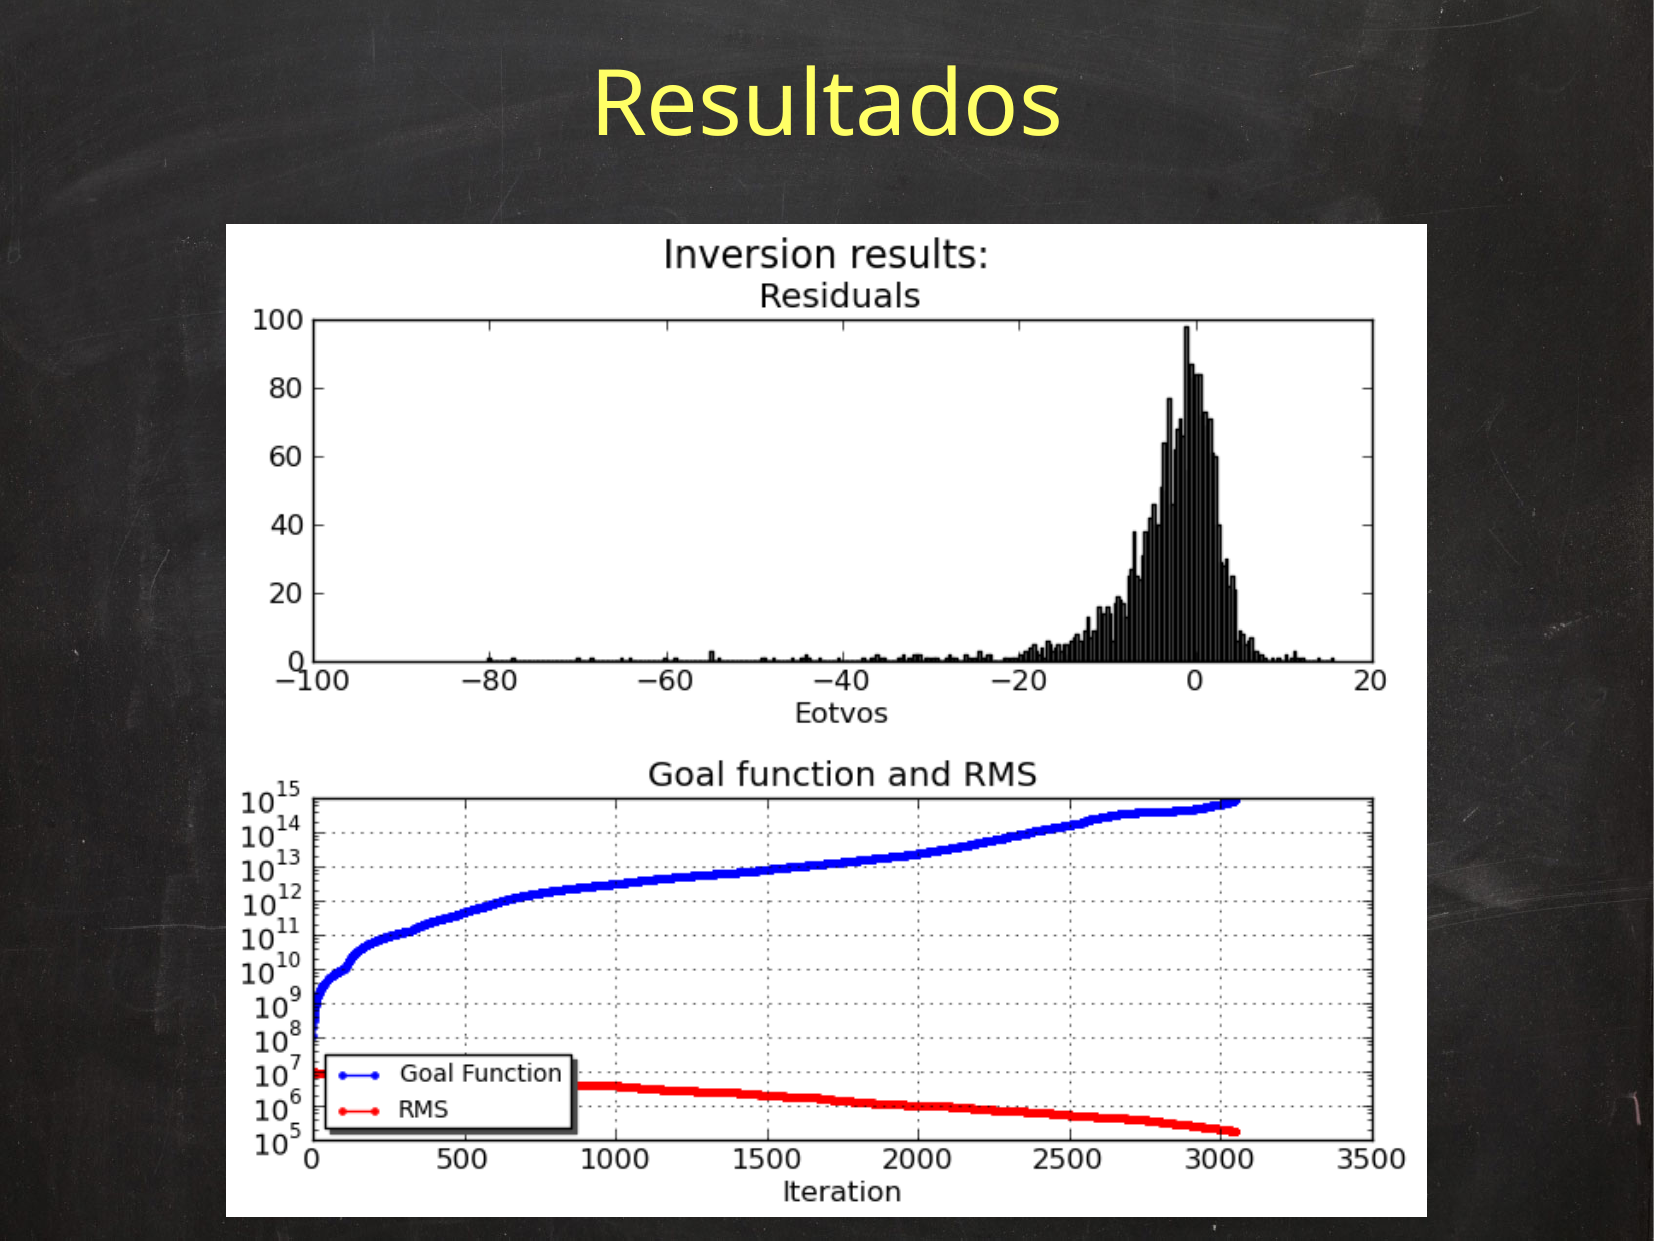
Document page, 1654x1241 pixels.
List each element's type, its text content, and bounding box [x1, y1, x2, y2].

picture [0, 0, 1654, 1241]
title Resultados [82, 3, 1571, 196]
